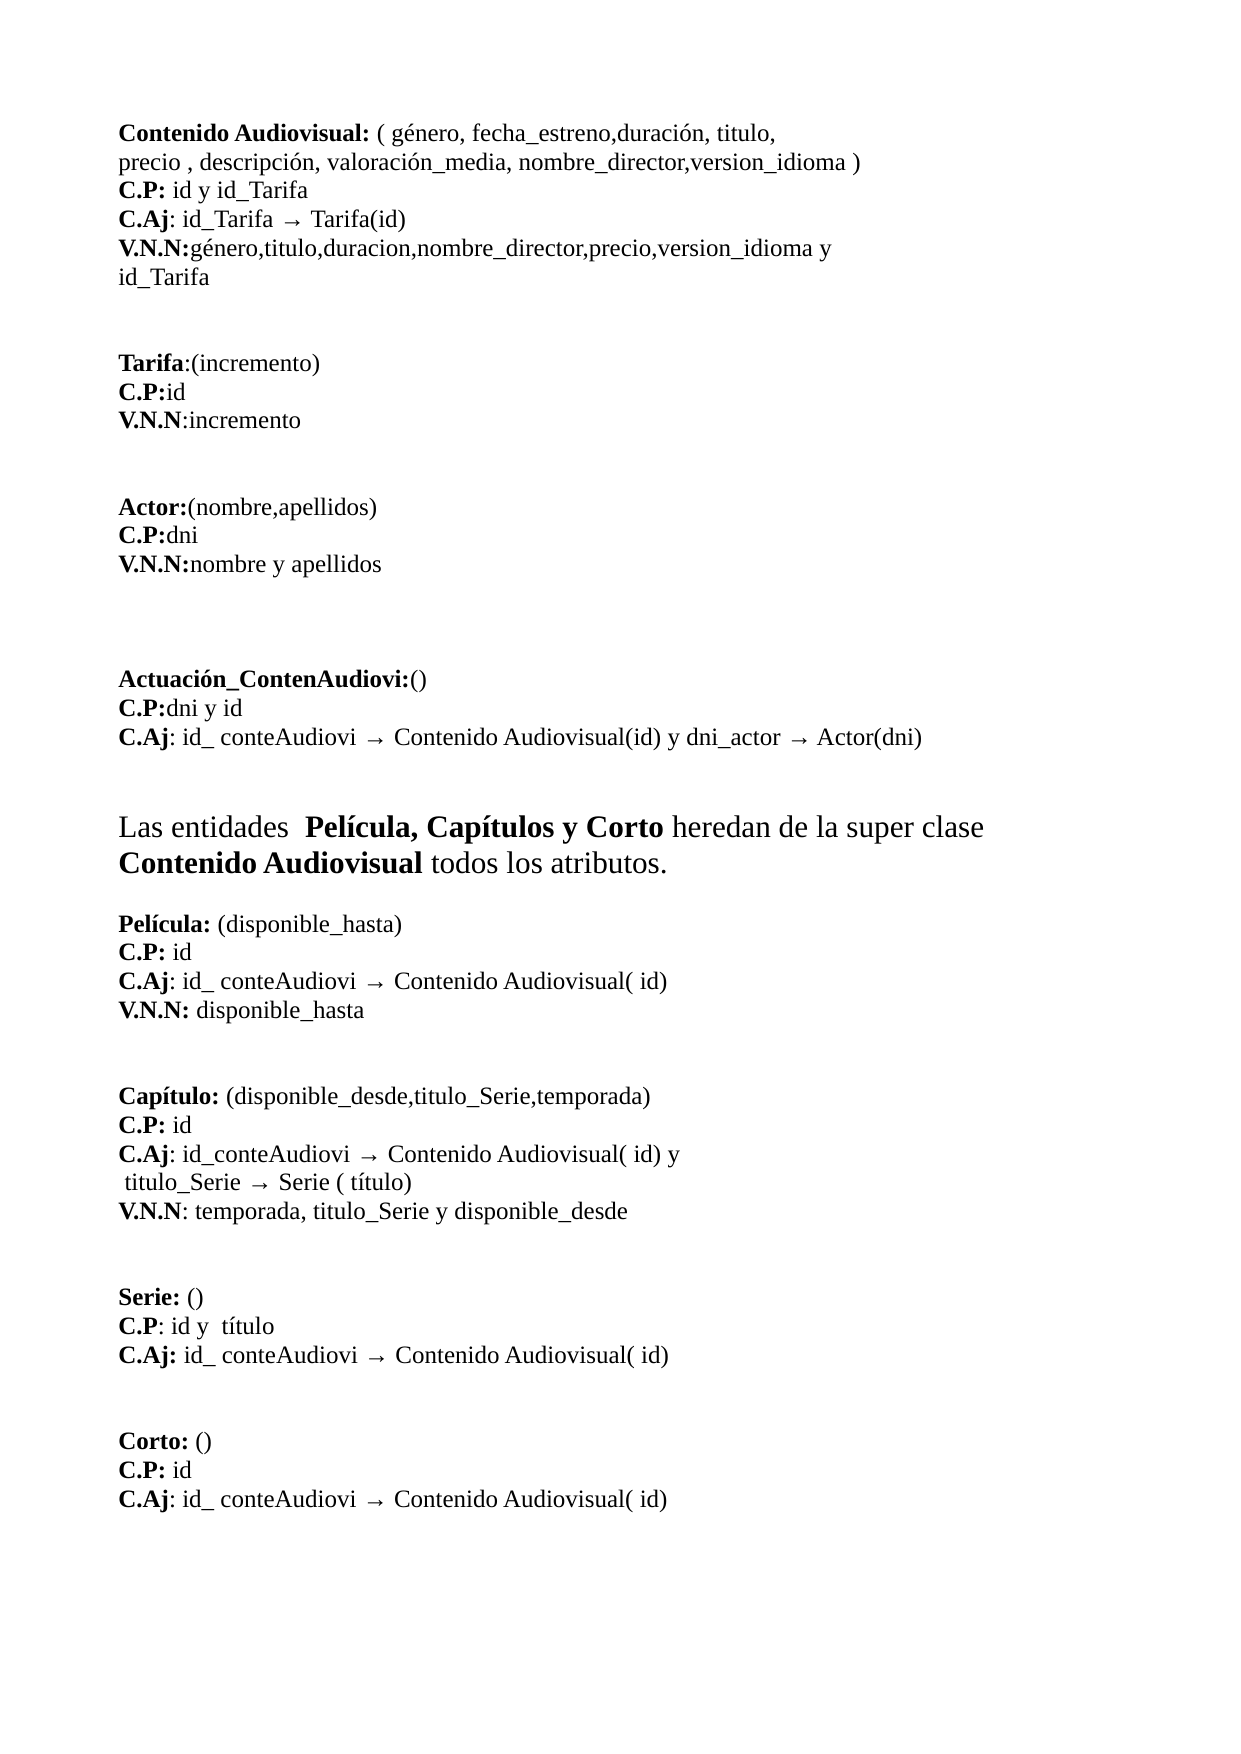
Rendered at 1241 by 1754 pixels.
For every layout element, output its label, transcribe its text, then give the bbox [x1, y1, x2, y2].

text C.Aj: id_ conteAudiovi → Contenido Audiovisual(id) y dni_actor → Actor(dni) [118, 722, 1122, 751]
text V.N.N: temporada, titulo_Serie y disponible_desde [118, 1196, 1122, 1225]
text C.P: id [118, 1455, 1122, 1484]
text V.N.N:nombre y apellidos [118, 549, 1122, 578]
text C.P: id [118, 1110, 1122, 1139]
text precio , descripción, valoración_media, nombre_director,version_idioma ) [118, 147, 1122, 176]
text Actuación_ContenAudiovi:() [118, 664, 1122, 693]
text C.P: id y id_Tarifa [118, 176, 1122, 204]
text C.P: id y título [118, 1311, 1122, 1340]
text id_Tarifa [118, 262, 1122, 291]
text C.Aj: id_conteAudiovi → Contenido Audiovisual( id) y [118, 1139, 1122, 1167]
text Capítulo: (disponible_desde,titulo_Serie,temporada) [118, 1081, 1122, 1110]
text V.N.N:género,titulo,duracion,nombre_director,precio,version_idioma y [118, 233, 1122, 262]
text Contenido Audiovisual: ( género, fecha_estreno,duración, titulo, [118, 118, 1122, 147]
text Película: (disponible_hasta) [118, 909, 1122, 937]
text C.Aj: id_ conteAudiovi → Contenido Audiovisual( id) [118, 1484, 1122, 1512]
text C.P: id [118, 937, 1122, 966]
text C.Aj: id_ conteAudiovi → Contenido Audiovisual( id) [118, 1340, 1122, 1369]
text Serie: () [118, 1282, 1122, 1311]
text Corto: () [118, 1426, 1122, 1455]
text V.N.N:incremento [118, 406, 1122, 434]
text Las entidades Película, Capítulos y Corto heredan de la super clase [118, 808, 1122, 844]
text C.P:dni y id [118, 693, 1122, 722]
text C.Aj: id_Tarifa → Tarifa(id) [118, 204, 1122, 233]
text V.N.N: disponible_hasta [118, 995, 1122, 1024]
text C.Aj: id_ conteAudiovi → Contenido Audiovisual( id) [118, 966, 1122, 995]
text C.P:dni [118, 521, 1122, 549]
text titulo_Serie → Serie ( título) [118, 1167, 1122, 1196]
text C.P:id [118, 377, 1122, 406]
text Actor:(nombre,apellidos) [118, 492, 1122, 521]
text Contenido Audiovisual todos los atributos. [118, 844, 1122, 880]
text Tarifa:(incremento) [118, 348, 1122, 377]
